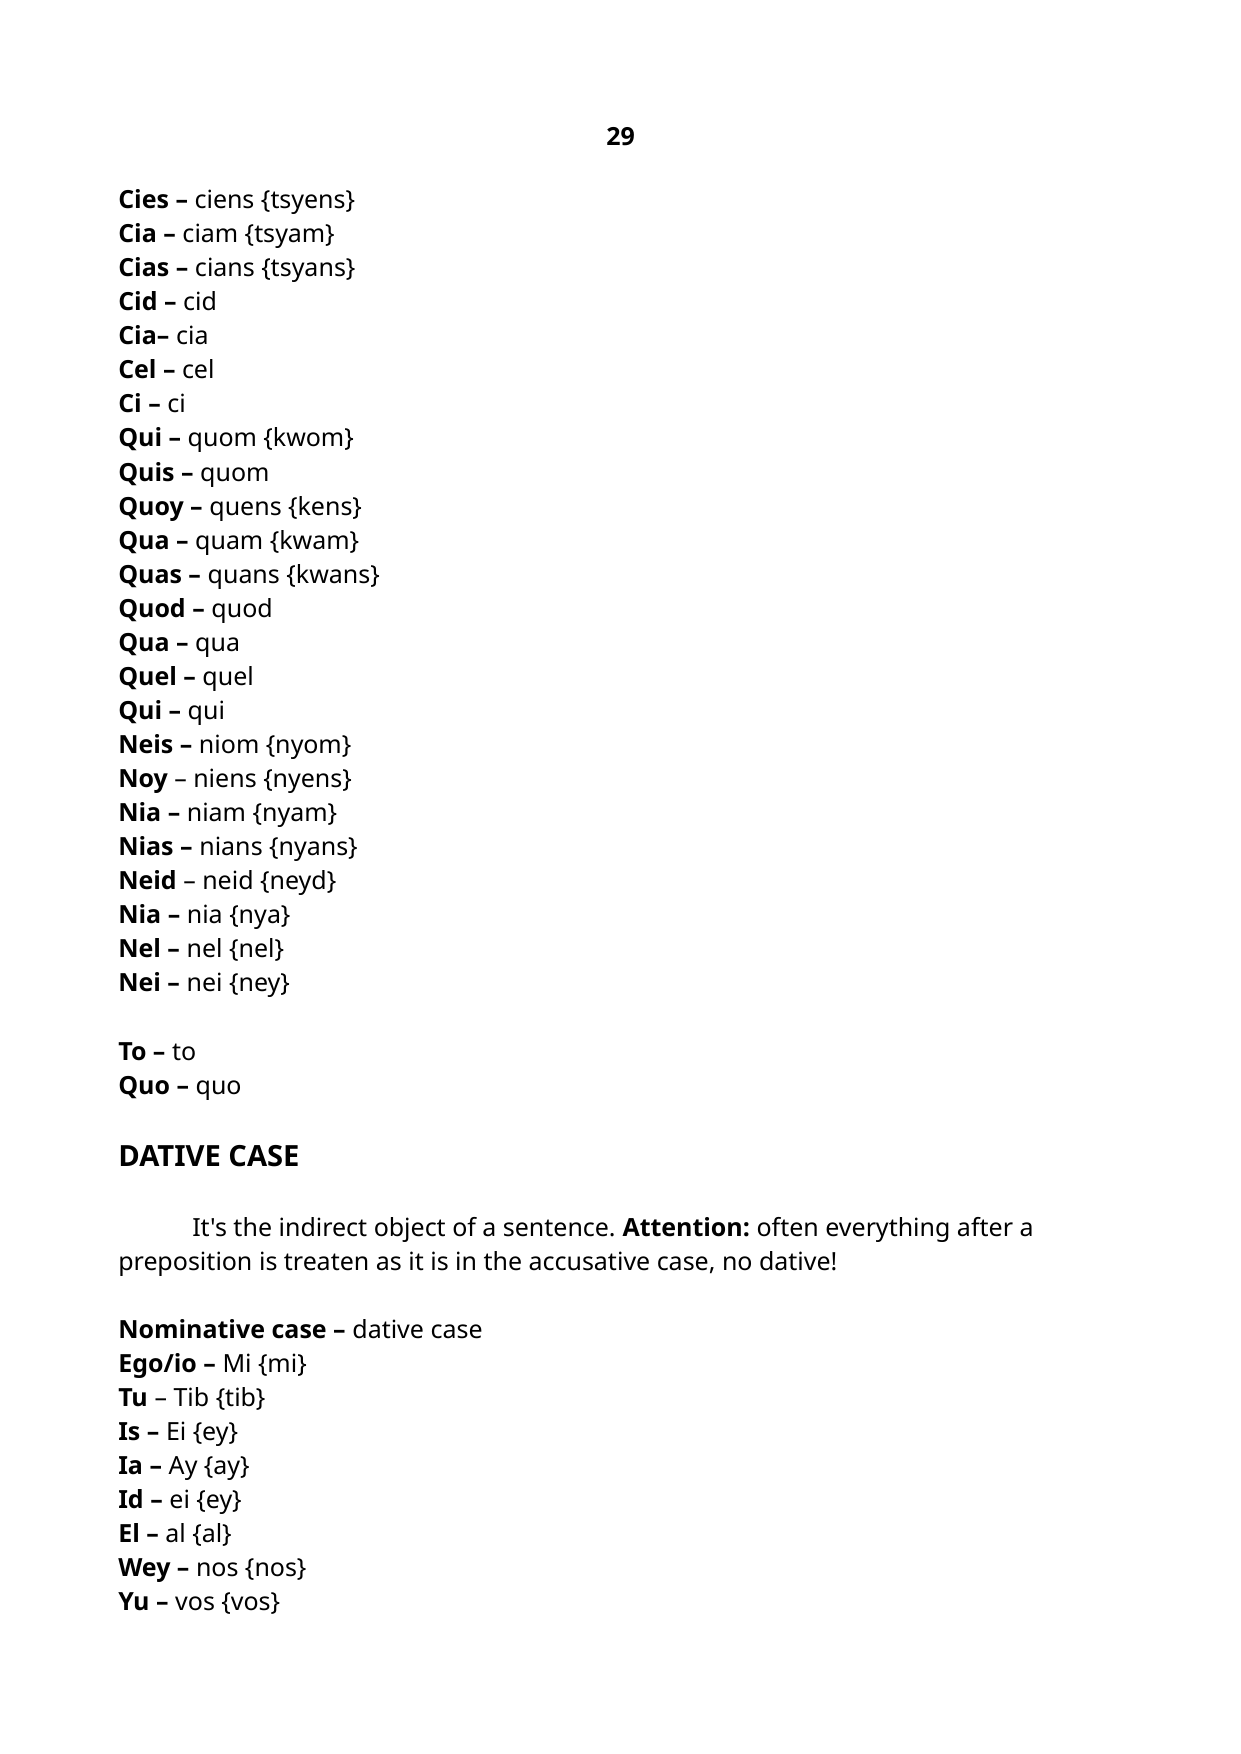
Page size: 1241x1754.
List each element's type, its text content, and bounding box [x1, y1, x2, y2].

text Nel – nel {nel} [118, 931, 1123, 965]
text Ego/io – Mi {mi} [118, 1345, 1123, 1379]
text Quo – quo [118, 1067, 1123, 1101]
text Cel – cel [118, 352, 1123, 386]
text Quel – quel [118, 658, 1123, 693]
text Quas – quans {kwans} [118, 556, 1123, 590]
text Quod – quod [118, 590, 1123, 624]
text El – al {al} [118, 1516, 1123, 1550]
text Cia– cia [118, 318, 1123, 352]
text Cias – cians {tsyans} [118, 250, 1123, 284]
text Ci – ci [118, 386, 1123, 420]
text Wey – nos {nos} [118, 1550, 1123, 1584]
text Qui – quom {kwom} [118, 420, 1123, 454]
text Id – ei {ey} [118, 1482, 1123, 1516]
text Tu – Tib {tib} [118, 1379, 1123, 1413]
text Quoy – quens {kens} [118, 488, 1123, 522]
text Qua – quam {kwam} [118, 522, 1123, 556]
text Cid – cid [118, 284, 1123, 318]
text Nia – nia {nya} [118, 897, 1123, 931]
text Is – Ei {ey} [118, 1413, 1123, 1448]
text Nominative case – dative case [118, 1311, 1123, 1345]
text Qui – qui [118, 693, 1123, 727]
text Nia – niam {nyam} [118, 795, 1123, 829]
text To – to [118, 1033, 1123, 1067]
text Neis – niom {nyom} [118, 727, 1123, 761]
text Nias – nians {nyans} [118, 829, 1123, 863]
text Cia – ciam {tsyam} [118, 216, 1123, 250]
text Nei – nei {ney} [118, 965, 1123, 999]
text It's the indirect object of a sentence. Attention: often everything after a preposition is treaten as it is in the accusative case, no dative! [118, 1209, 1123, 1277]
text Qua – qua [118, 624, 1123, 658]
text Ia – Ay {ay} [118, 1448, 1123, 1482]
text Cies – ciens {tsyens} [118, 182, 1123, 216]
text Quis – quom [118, 454, 1123, 488]
subtitle DATIVE CASE [118, 1135, 1123, 1175]
text Neid – neid {neyd} [118, 863, 1123, 897]
text Noy – niens {nyens} [118, 761, 1123, 795]
text Yu – vos {vos} [118, 1584, 1123, 1618]
